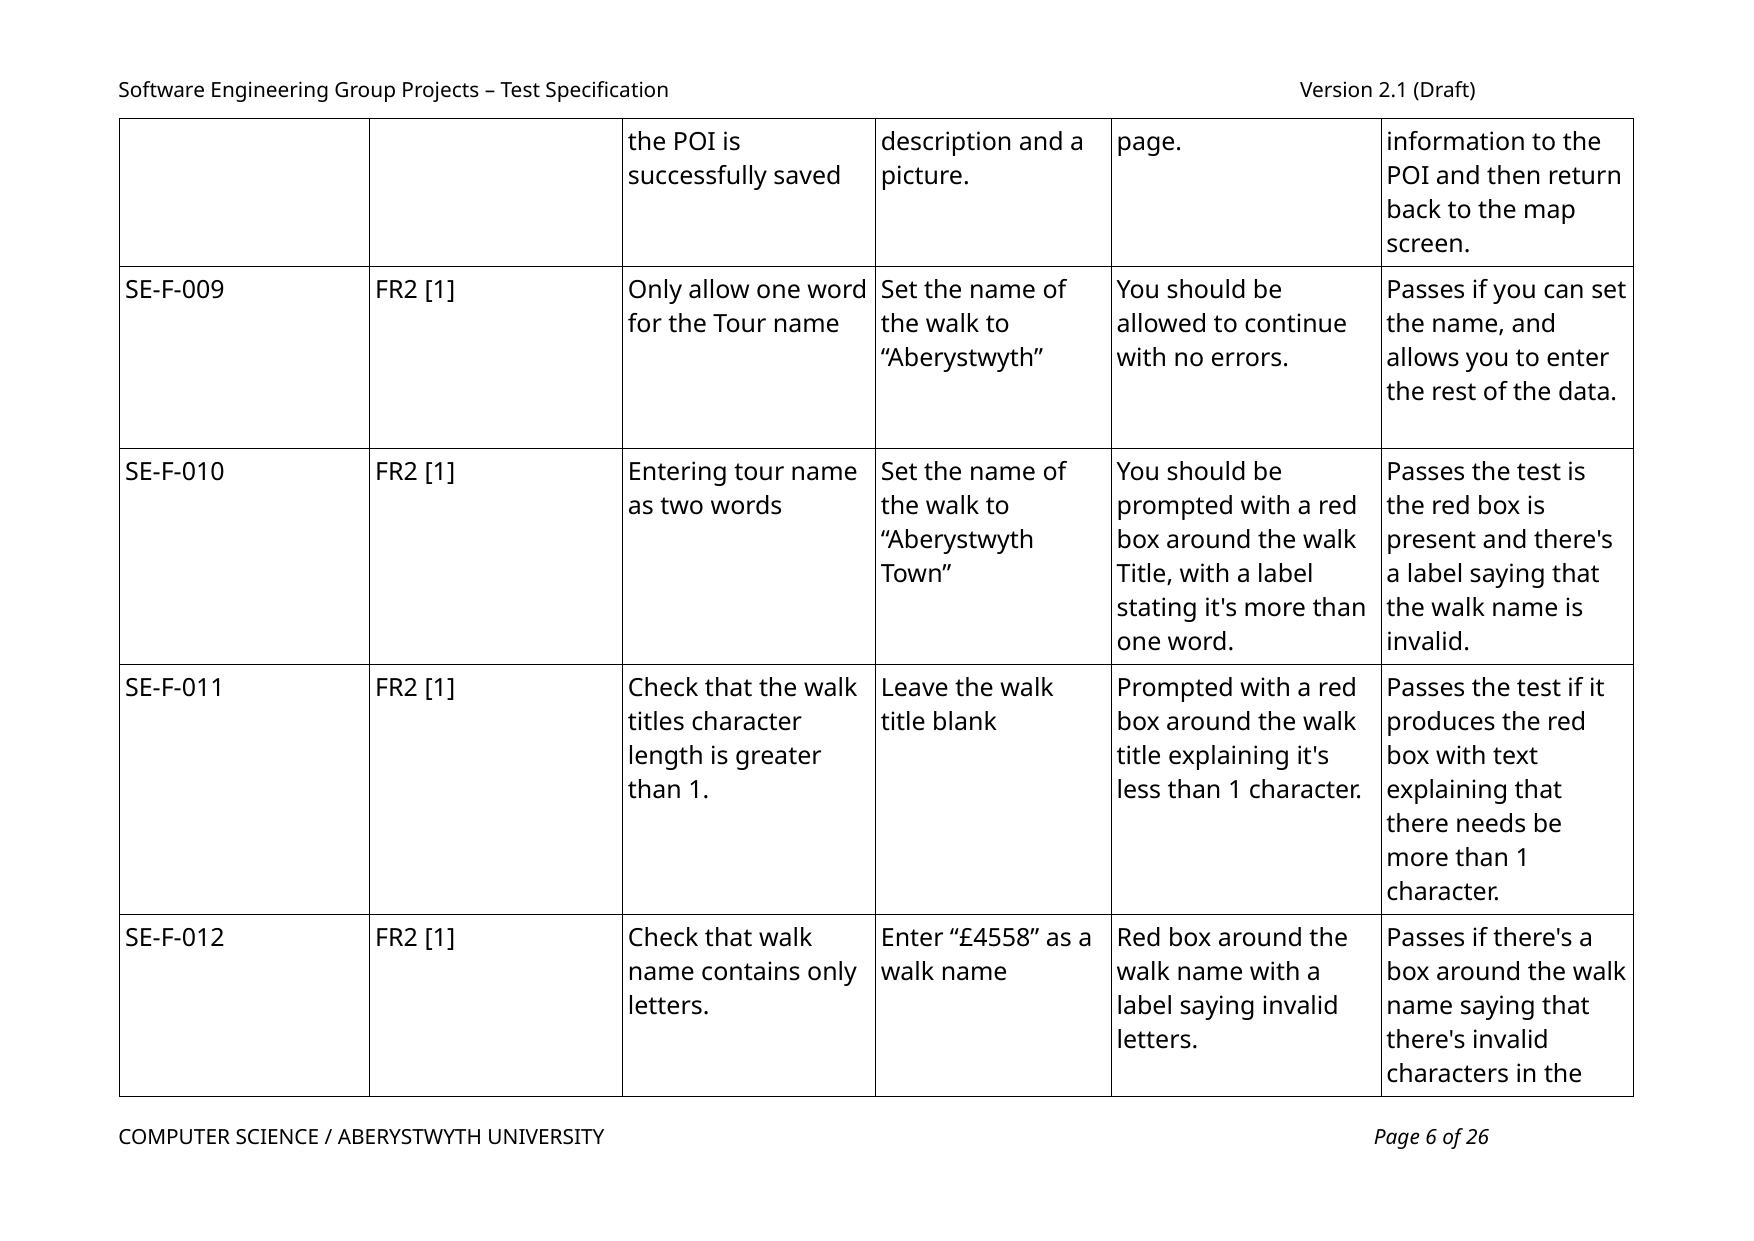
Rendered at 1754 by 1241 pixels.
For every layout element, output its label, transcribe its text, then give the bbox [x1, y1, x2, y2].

table_cell Red box around the walk name with a label saying invalid letters. [1112, 915, 1381, 1096]
table_cell description and a picture. [876, 119, 1111, 266]
table_cell Only allow one word for the Tour name [623, 267, 875, 448]
table_cell Passes if you can set the name, and allows you to enter the rest of the data. [1382, 267, 1633, 448]
table_cell Passes the test is the red box is present and there's a label saying that the walk name is invalid. [1382, 449, 1633, 664]
table_cell SE-F-012 [120, 915, 369, 1096]
table_cell [370, 119, 622, 266]
table_cell page. [1112, 119, 1381, 266]
table_cell You should be prompted with a red box around the walk Title, with a label stating it's more than one word. [1112, 449, 1381, 664]
table_cell FR2 [1] [370, 915, 622, 1096]
table_cell Check that the walk titles character length is greater than 1. [623, 665, 875, 914]
table_cell FR2 [1] [370, 665, 622, 914]
table_cell Enter “£4558” as a walk name [876, 915, 1111, 1096]
table_cell FR2 [1] [370, 267, 622, 448]
table_cell Set the name of the walk to “Aberystwyth” [876, 267, 1111, 448]
table_cell information to the POI and then return back to the map screen. [1382, 119, 1633, 266]
table_cell Set the name of the walk to “Aberystwyth Town” [876, 449, 1111, 664]
table_cell Prompted with a red box around the walk title explaining it's less than 1 character. [1112, 665, 1381, 914]
table_cell Leave the walk title blank [876, 665, 1111, 914]
table_cell You should be allowed to continue with no errors. [1112, 267, 1381, 448]
table_cell SE-F-011 [120, 665, 369, 914]
table_cell SE-F-010 [120, 449, 369, 664]
table_cell the POI is successfully saved [623, 119, 875, 266]
table_cell Passes the test if it produces the red box with text explaining that there needs be more than 1 character. [1382, 665, 1633, 914]
table_cell Passes if there's a box around the walk name saying that there's invalid characters in the [1382, 915, 1633, 1096]
table_cell [120, 119, 369, 266]
table_cell SE-F-009 [120, 267, 369, 448]
table_cell Check that walk name contains only letters. [623, 915, 875, 1096]
table_cell FR2 [1] [370, 449, 622, 664]
table_cell Entering tour name as two words [623, 449, 875, 664]
